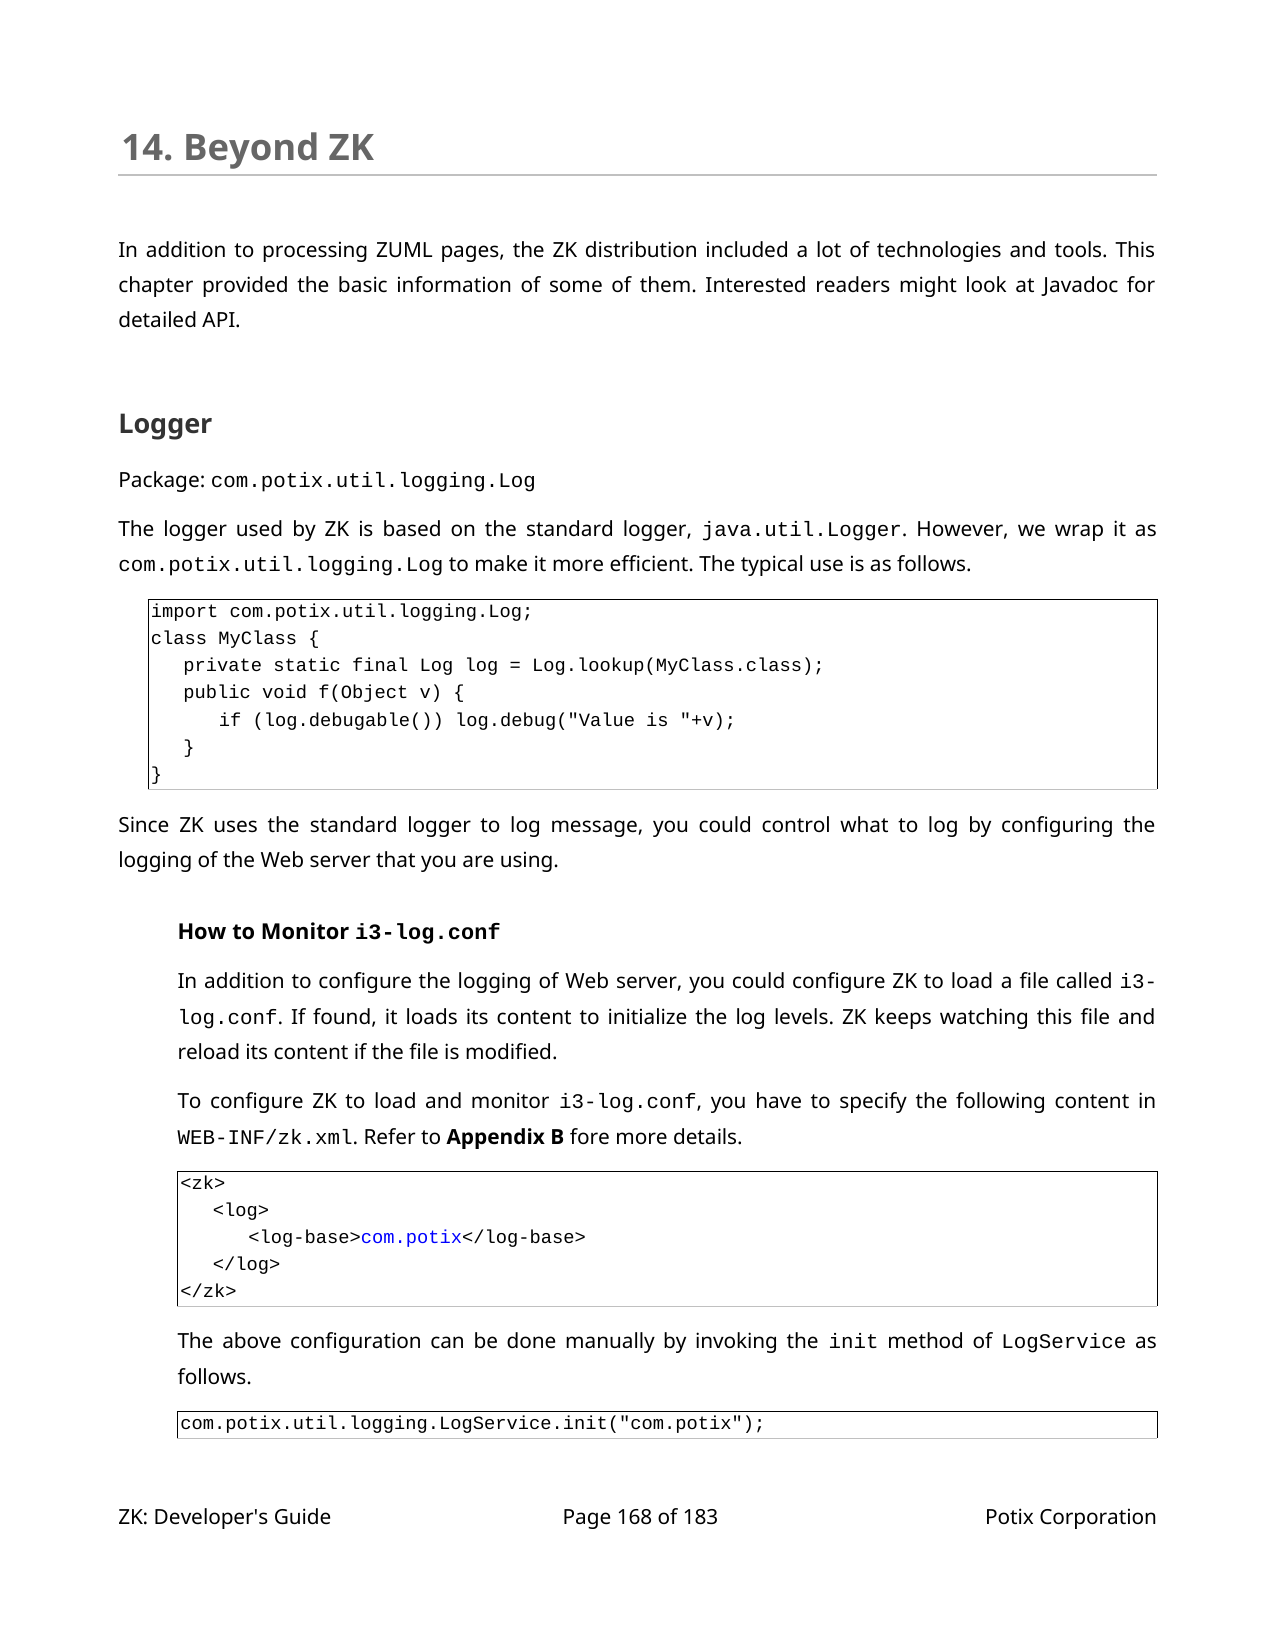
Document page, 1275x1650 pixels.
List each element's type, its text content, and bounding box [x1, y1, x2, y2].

text In addition to processing ZUML pages, the ZK distribution included a lot of technologies and tools. This chapter provided the basic information of some of them. Interested readers might look at Javadoc for detailed API. [118, 235, 1157, 333]
text import com.potix.util.logging.Log; [149, 600, 1157, 623]
text if (log.debugable()) log.debug("Value is "+v); [149, 707, 1157, 732]
text <log> [178, 1198, 1157, 1222]
text } [149, 762, 1157, 789]
subtitle Logger [118, 404, 1157, 441]
text Since ZK uses the standard logger to log message, you could control what to log by configuring the logging of the Web server that you are using. [118, 810, 1157, 873]
text public void f(Object v) { [149, 680, 1157, 704]
subtitle How to Monitor i3-log.conf [177, 916, 1157, 946]
text com.potix.util.logging.LogService.init("com.potix"); [178, 1412, 1157, 1438]
text class MyClass { [149, 626, 1157, 650]
text To configure ZK to load and monitor i3-log.conf, you have to specify the following content in WEB-INF/zk.xml. Refer to Appendix B fore more details. [177, 1086, 1157, 1150]
text <log-base>com.potix</log-base> </log> </zk> [178, 1225, 1157, 1306]
text The above configuration can be done manually by invoking the init method of LogService as follows. [177, 1326, 1157, 1390]
text <zk> [178, 1172, 1157, 1195]
subtitle 14. Beyond ZK [118, 118, 1157, 174]
text } [149, 734, 1157, 759]
text In addition to configure the logging of Web server, you could configure ZK to load a file called i3-log.conf. If found, it loads its content to initialize the log levels. ZK keeps watching this file and reload its content if the file is modified. [177, 966, 1157, 1066]
text private static final Log log = Log.lookup(MyClass.class); [149, 653, 1157, 677]
text Package: com.potix.util.logging.Log [118, 465, 1157, 493]
text The logger used by ZK is based on the standard logger, java.util.Logger. However, we wrap it as com.potix.util.logging.Log to make it more efficient. The typical use is as follows. [118, 514, 1157, 578]
